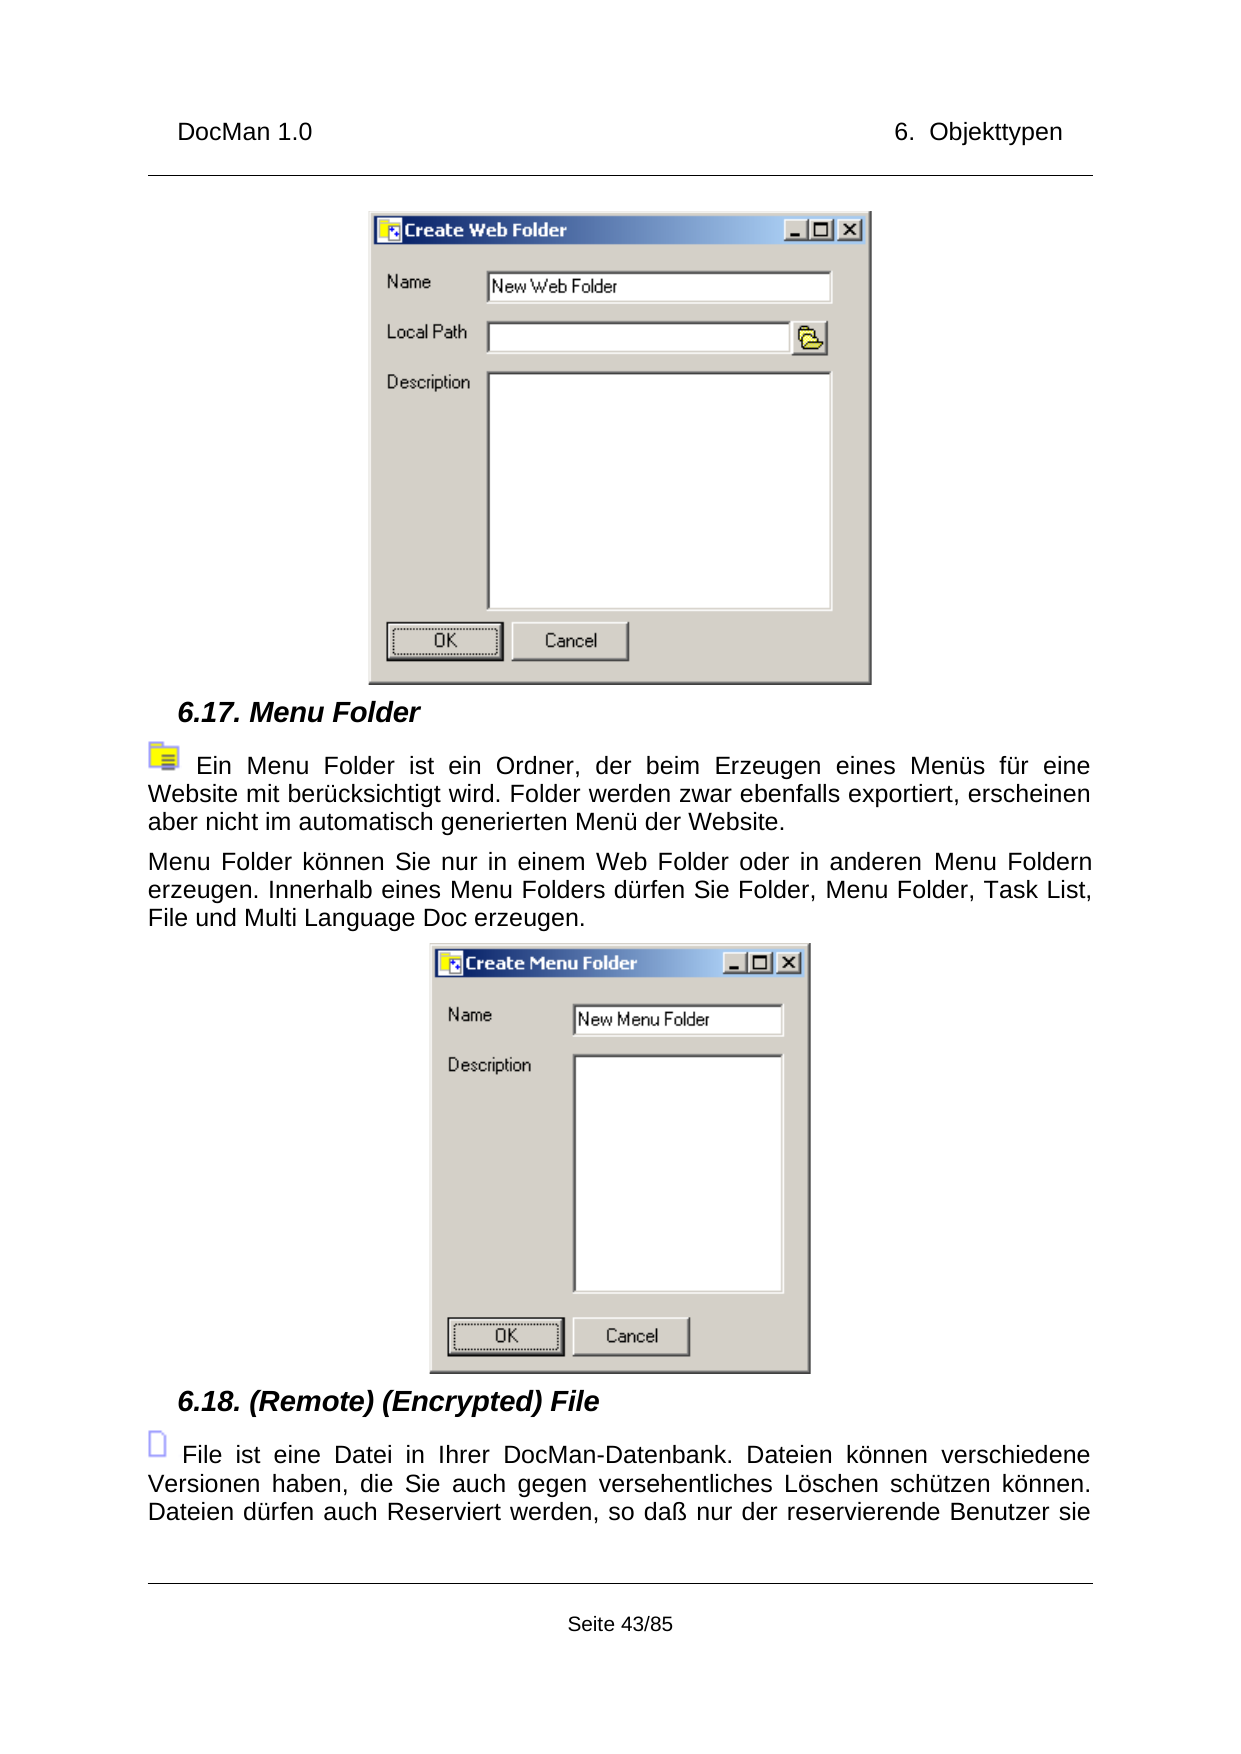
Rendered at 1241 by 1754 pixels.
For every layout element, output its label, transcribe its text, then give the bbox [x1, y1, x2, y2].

subtitle (Remote) (Encrypted) File [177, 1385, 1093, 1418]
subtitle Menu Folder [177, 696, 1093, 729]
picture [429, 943, 811, 1374]
text Menu Folder können Sie nur in einem Web Folder oder in anderen Menu Foldern erzeugen. Innerhalb eines Menu Folders dürfen Sie Folder, Menu Folder, Task List, File und Multi Language Doc erzeugen. [148, 848, 1093, 932]
picture [147, 740, 182, 775]
picture [368, 211, 872, 685]
text Ein Menu Folder ist ein Ordner, der beim Erzeugen eines Menüs für eine Website mit berücksichtigt wird. Folder werden zwar ebenfalls exportiert, erscheinen aber nicht im automatisch generierten Menü der Website. [148, 741, 1093, 836]
text File ist eine Datei in Ihrer DocMan-Datenbank. Dateien können verschiedene Versionen haben, die Sie auch gegen versehentliches Löschen schützen können. Dateien dürfen auch Reserviert werden, so daß nur der reservierende Benutzer sie [148, 1430, 1093, 1526]
picture [147, 1429, 182, 1464]
